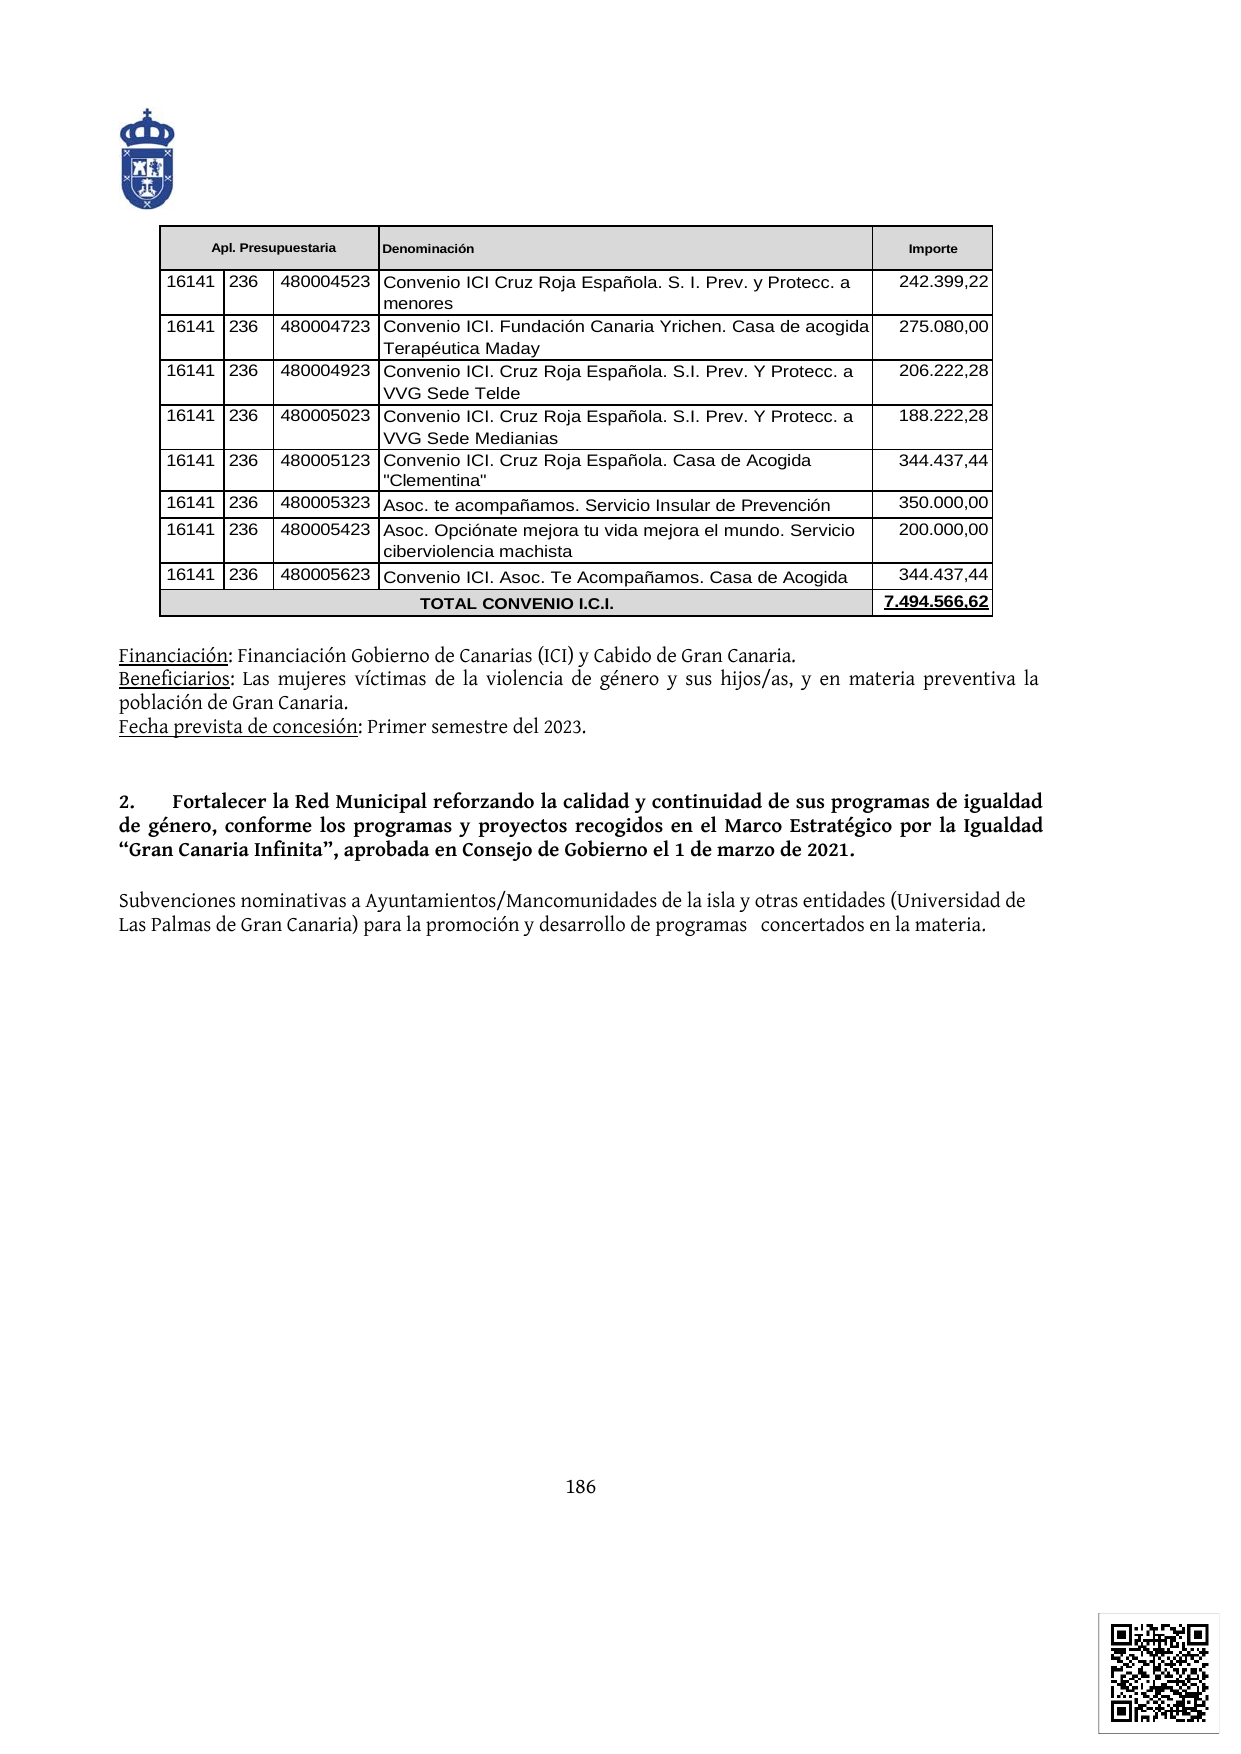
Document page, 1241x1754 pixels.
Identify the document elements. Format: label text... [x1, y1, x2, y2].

table_cell 344.437,44 [873, 450, 992, 490]
table_cell 344.437,44 [873, 564, 992, 588]
table_cell 480004723 [274, 316, 378, 359]
table_cell 236 [225, 316, 273, 359]
table_cell 206.222,28 [873, 361, 992, 404]
table_cell Convenio ICI. Fundación Canaria Yrichen. Casa de acogida Terapéutica Maday [380, 316, 872, 359]
table_cell 236 [225, 564, 273, 588]
table_cell 275.080,00 [873, 316, 992, 359]
table_header Denominación [380, 227, 872, 269]
table_cell 350.000,00 [873, 492, 992, 517]
subtitle Fortalecer la Red Municipal reforzando la calidad y continuidad de sus programas de igualdad de género, conforme los programas y proyectos recogidos en el Marco Estratégico por la Igualdad “Gran Canaria Infinita”, aprobada en Consejo de Gobierno el 1 de marzo de 2021. [119, 790, 1045, 863]
table_cell Convenio ICI. Cruz Roja Española. S.I. Prev. Y Protecc. a VVG Sede Telde [380, 361, 872, 404]
table_cell Convenio ICI. Cruz Roja Española. S.I. Prev. Y Protecc. a VVG Sede Medianias [380, 406, 872, 449]
table_cell 236 [225, 406, 273, 449]
table_cell 200.000,00 [873, 519, 992, 562]
table_cell 16141 [161, 406, 223, 449]
table_cell Convenio ICI Cruz Roja Española. S. I. Prev. y Protecc. a menores [380, 271, 872, 314]
table_header Importe [873, 227, 992, 269]
table_cell 16141 [161, 316, 223, 359]
table_cell 480005323 [274, 492, 378, 517]
table_cell 236 [225, 361, 273, 404]
table_cell 7.494.566,62 [873, 590, 992, 615]
table_cell Convenio ICI. Asoc. Te Acompañamos. Casa de Acogida [380, 564, 872, 588]
table_cell 16141 [161, 271, 223, 314]
table_cell 16141 [161, 450, 223, 490]
text Beneficiarios: Las mujeres víctimas de la violencia de género y sus hijos/as, y en materia preventiva la población de Gran Canaria. [119, 667, 1109, 716]
table_cell 242.399,22 [873, 271, 992, 314]
table_cell 480004523 [274, 271, 378, 314]
table_cell Asoc. te acompañamos. Servicio Insular de Prevención [380, 492, 872, 517]
table_cell 16141 [161, 564, 223, 588]
text Subvenciones nominativas a Ayuntamientos/Mancomunidades de la isla y otras entidades (Universidad de Las Palmas de Gran Canaria) para la promoción y desarrollo de programas concertados en la materia. [119, 889, 1044, 938]
text Financiación: Financiación Gobierno de Canarias (ICI) y Cabido de Gran Canaria. [119, 643, 1109, 667]
picture [118, 107, 176, 210]
table_cell 16141 [161, 519, 223, 562]
table_cell 236 [225, 492, 273, 517]
table_cell 480005023 [274, 406, 378, 449]
table_cell Asoc. Opciónate mejora tu vida mejora el mundo. Servicio ciberviolencia machista [380, 519, 872, 562]
text Fecha prevista de concesión: Primer semestre del 2023. [119, 716, 1109, 740]
table_cell 480005423 [274, 519, 378, 562]
table_cell TOTAL CONVENIO I.C.I. [161, 590, 872, 615]
table_cell 236 [225, 271, 273, 314]
table_cell 16141 [161, 492, 223, 517]
picture [1098, 1613, 1220, 1734]
table_cell 480005123 [274, 450, 378, 490]
table_cell 236 [225, 450, 273, 490]
table_cell 480004923 [274, 361, 378, 404]
table_cell 480005623 [274, 564, 378, 588]
table_cell 188.222,28 [873, 406, 992, 449]
table_cell 16141 [161, 361, 223, 404]
table_header Apl. Presupuestaria [161, 227, 378, 269]
table_cell Convenio ICI. Cruz Roja Española. Casa de Acogida "Clementina" [380, 450, 872, 490]
table_cell 236 [225, 519, 273, 562]
